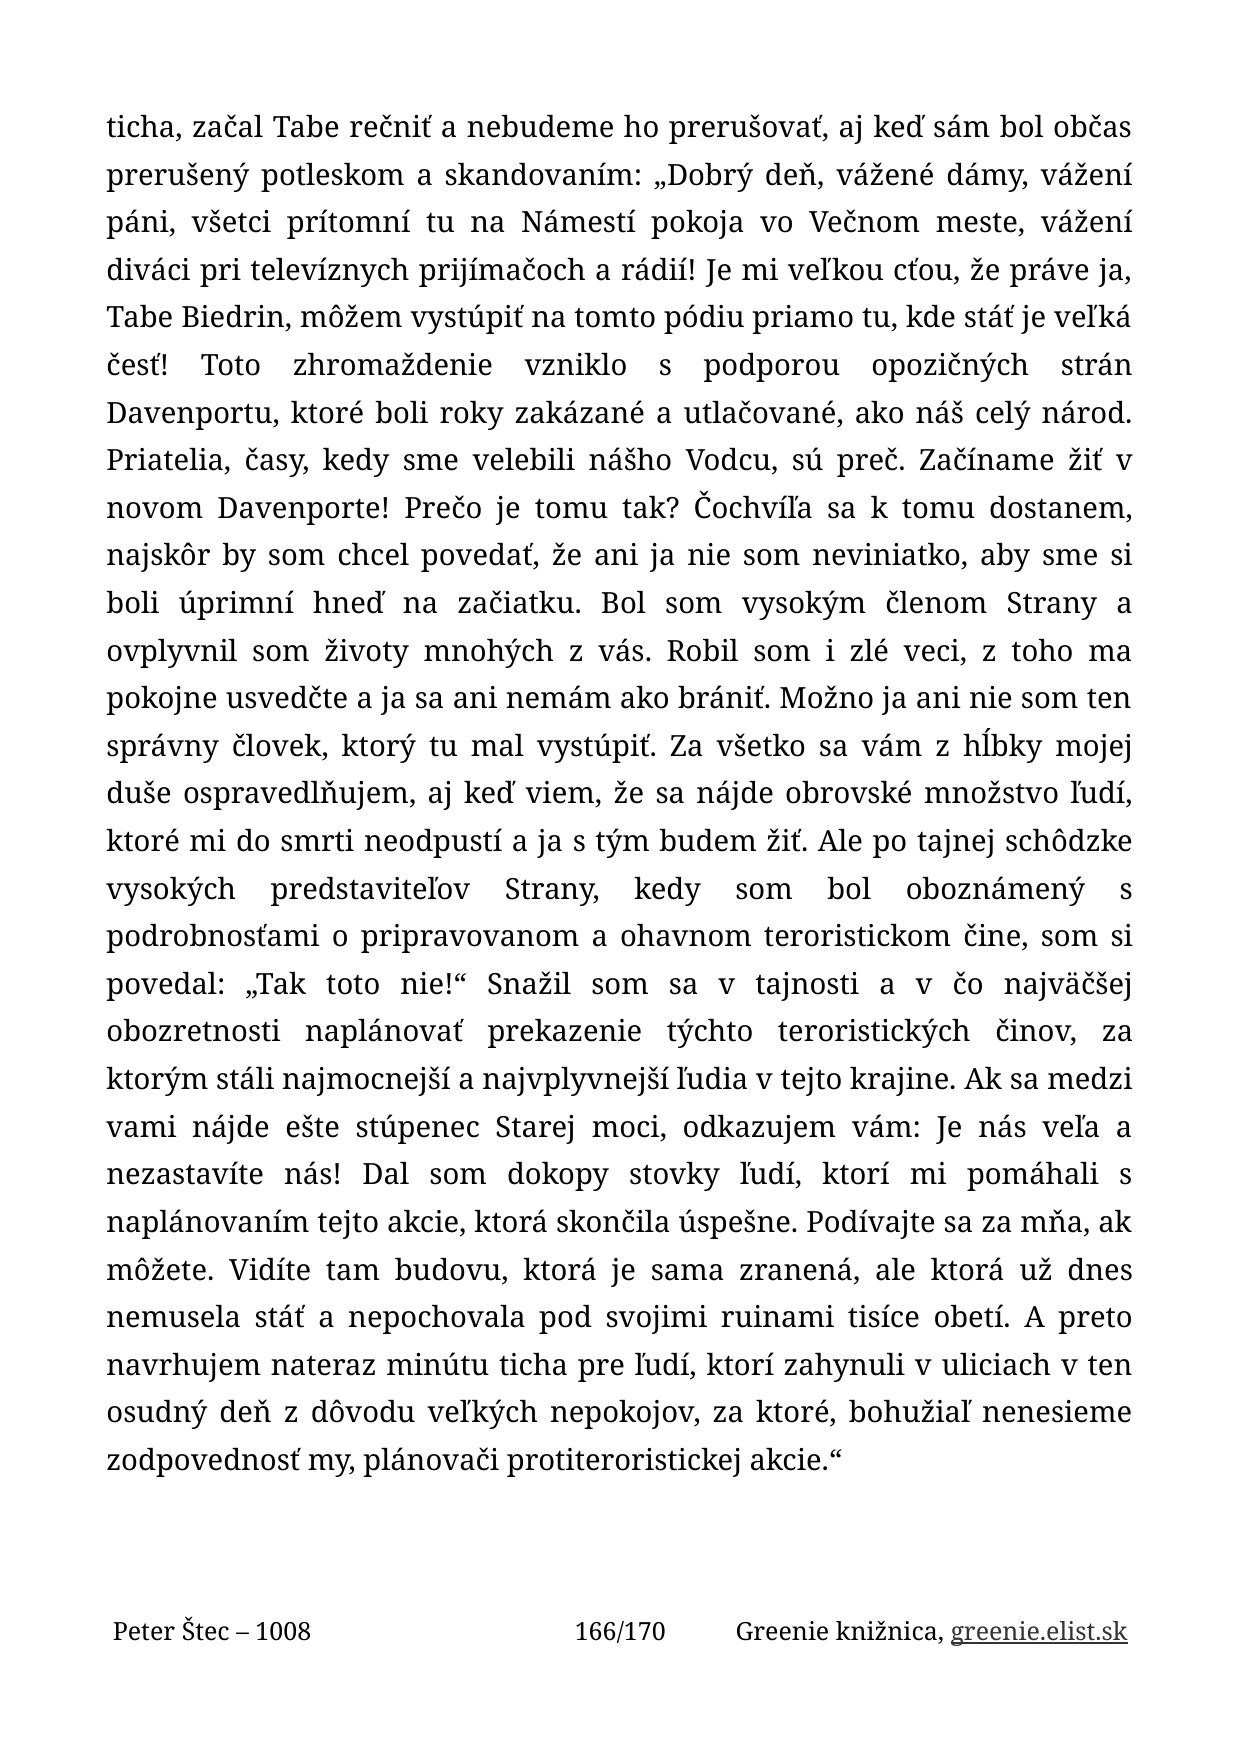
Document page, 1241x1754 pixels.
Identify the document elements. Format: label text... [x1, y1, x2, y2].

text ticha, začal Tabe rečniť a nebudeme ho prerušovať, aj keď sám bol občas prerušený potleskom a skandovaním: „Dobrý deň, vážené dámy, vážení páni, všetci prítomní tu na Námestí pokoja vo Večnom meste, vážení diváci pri televíznych prijímačoch a rádií! Je mi veľkou cťou, že práve ja, Tabe Biedrin, môžem vystúpiť na tomto pódiu priamo tu, kde stáť je veľká česť! Toto zhromaždenie vzniklo s podporou opozičných strán Davenportu, ktoré boli roky zakázané a utlačované, ako náš celý národ. Priatelia, časy, kedy sme velebili nášho Vodcu, sú preč. Začíname žiť v novom Davenporte! Prečo je tomu tak? Čochvíľa sa k tomu dostanem, najskôr by som chcel povedať, že ani ja nie som neviniatko, aby sme si boli úprimní hneď na začiatku. Bol som vysokým členom Strany a ovplyvnil som životy mnohých z vás. Robil som i zlé veci, z toho ma pokojne usvedčte a ja sa ani nemám ako brániť. Možno ja ani nie som ten správny človek, ktorý tu mal vystúpiť. Za všetko sa vám z hĺbky mojej duše ospravedlňujem, aj keď viem, že sa nájde obrovské množstvo ľudí, ktoré mi do smrti neodpustí a ja s tým budem žiť. Ale po tajnej schôdzke vysokých predstaviteľov Strany, kedy som bol oboznámený s podrobnosťami o pripravovanom a ohavnom teroristickom čine, som si povedal: „Tak toto nie!“ Snažil som sa v tajnosti a v čo najväčšej obozretnosti naplánovať prekazenie týchto teroristických činov, za ktorým stáli najmocnejší a najvplyvnejší ľudia v tejto krajine. Ak sa medzi vami nájde ešte stúpenec Starej moci, odkazujem vám: Je nás veľa a nezastavíte nás! Dal som dokopy stovky ľudí, ktorí mi pomáhali s naplánovaním tejto akcie, ktorá skončila úspešne. Podívajte sa za mňa, ak môžete. Vidíte tam budovu, ktorá je sama zranená, ale ktorá už dnes nemusela stáť a nepochovala pod svojimi ruinami tisíce obetí. A preto navrhujem nateraz minútu ticha pre ľudí, ktorí zahynuli v uliciach v ten osudný deň z dôvodu veľkých nepokojov, za ktoré, bohužiaľ nenesieme zodpovednosť my, plánovači protiteroristickej akcie.“ [106, 106, 1134, 1479]
